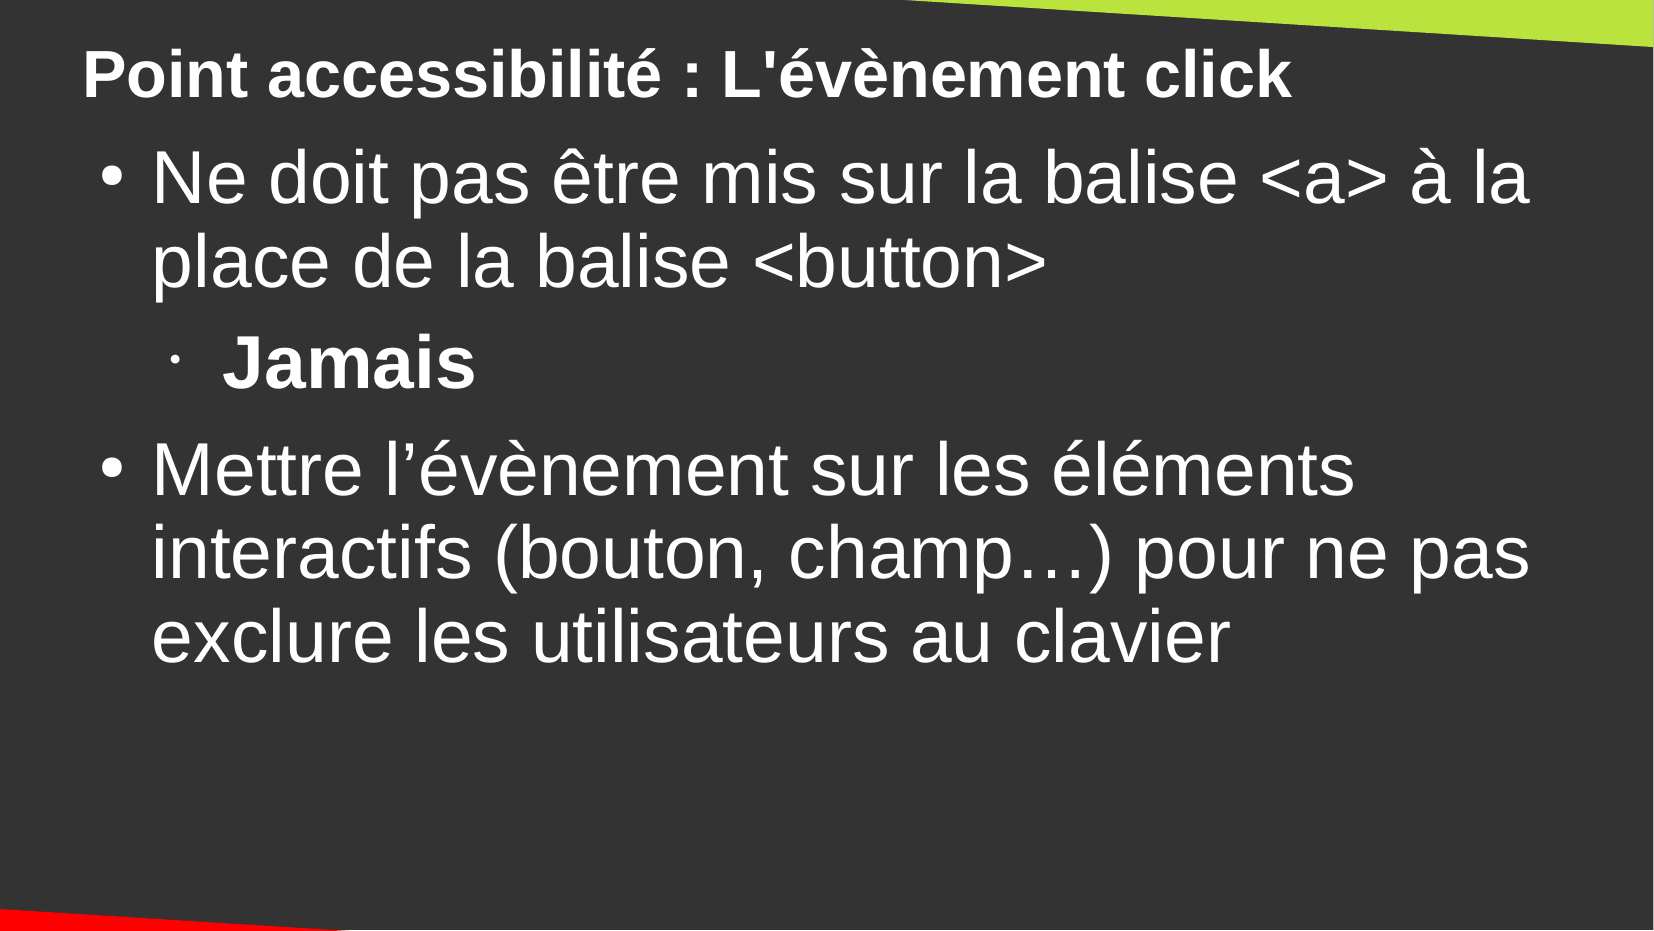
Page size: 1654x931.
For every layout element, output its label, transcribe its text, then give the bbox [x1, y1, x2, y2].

title Point accessibilité : L'évènement click [82, 37, 1571, 114]
text_box [904, 0, 1654, 48]
list Ne doit pas être mis sur la balise <a> à la place de la balise <button> Jamais Mettre l’évènement sur les éléments interactifs (bouton, champ…) pour ne pas exclure les utilisateurs au clavier [80, 135, 1620, 697]
text_box [0, 909, 350, 931]
